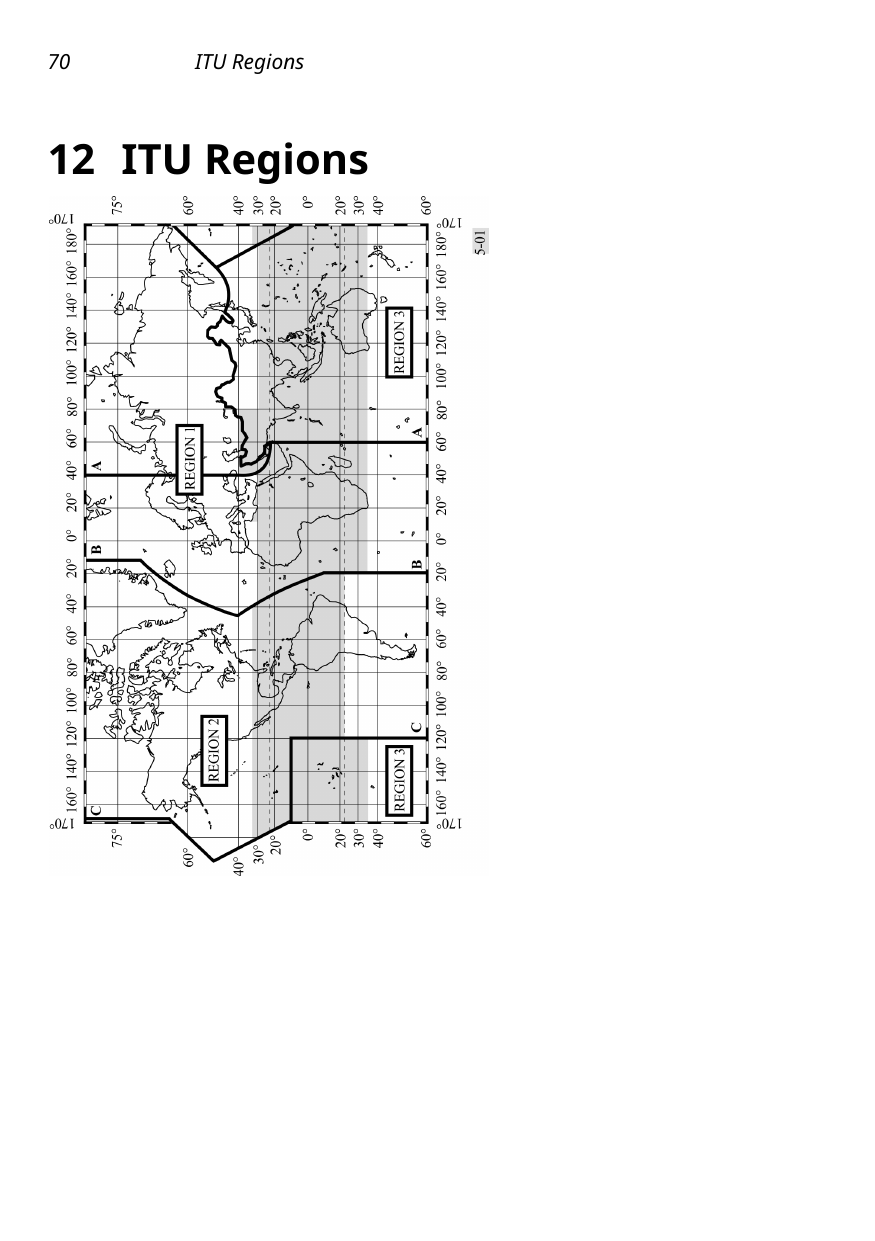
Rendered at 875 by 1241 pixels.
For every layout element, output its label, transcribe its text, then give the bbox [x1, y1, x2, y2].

picture [49, 196, 489, 876]
subtitle ITU Regions [47, 130, 768, 187]
